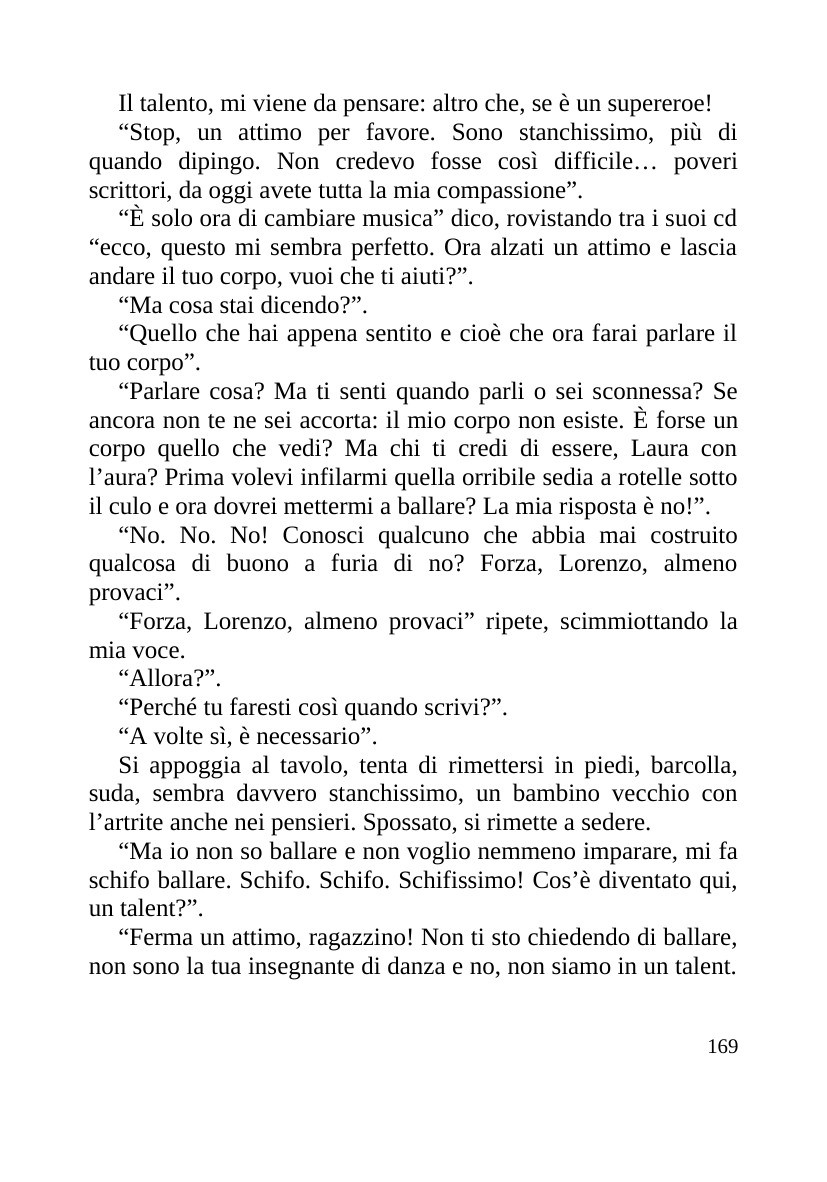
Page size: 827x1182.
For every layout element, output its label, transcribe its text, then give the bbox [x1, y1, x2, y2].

text “Ma cosa stai dicendo?”. [88, 290, 738, 318]
text “Stop, un attimo per favore. Sono stanchissimo, più di quando dipingo. Non credevo fosse così difficile… poveri scrittori, da oggi avete tutta la mia compassione”. [88, 117, 738, 203]
text “Ferma un attimo, ragazzino! Non ti sto chiedendo di ballare, non sono la tua insegnante di danza e no, non siamo in un talent. [88, 922, 738, 980]
text “A volte sì, è necessario”. [88, 721, 738, 750]
text “Forza, Lorenzo, almeno provaci” ripete, scimmiottando la mia voce. [88, 606, 738, 663]
text “Parlare cosa? Ma ti senti quando parli o sei sconnessa? Se ancora non te ne sei accorta: il mio corpo non esiste. è forse un corpo quello che vedi? Ma chi ti credi di essere, Laura con l’aura? Prima volevi infilarmi quella orribile sedia a rotelle sotto il culo e ora dovrei mettermi a ballare? La mia risposta è no!”. [88, 376, 738, 520]
text “Ma io non so ballare e non voglio nemmeno imparare, mi fa schifo ballare. Schifo. Schifo. Schifissimo! Cos’è diventato qui, un talent?”. [88, 836, 738, 922]
text “è solo ora di cambiare musica” dico, rovistando tra i suoi cd “ecco, questo mi sembra perfetto. Ora alzati un attimo e lascia andare il tuo corpo, vuoi che ti aiuti?”. [88, 203, 738, 290]
text “Perché tu faresti così quando scrivi?”. [88, 692, 738, 721]
text Il talento, mi viene da pensare: altro che, se è un supereroe! [88, 88, 738, 117]
text “Allora?”. [88, 663, 738, 692]
text “Quello che hai appena sentito e cioè che ora farai parlare il tuo corpo”. [88, 318, 738, 376]
text “No. No. No! Conosci qualcuno che abbia mai costruito qualcosa di buono a furia di no? Forza, Lorenzo, almeno provaci”. [88, 520, 738, 606]
text Si appoggia al tavolo, tenta di rimettersi in piedi, barcolla, suda, sembra davvero stanchissimo, un bambino vecchio con l’artrite anche nei pensieri. Spossato, si rimette a sedere. [88, 750, 738, 836]
